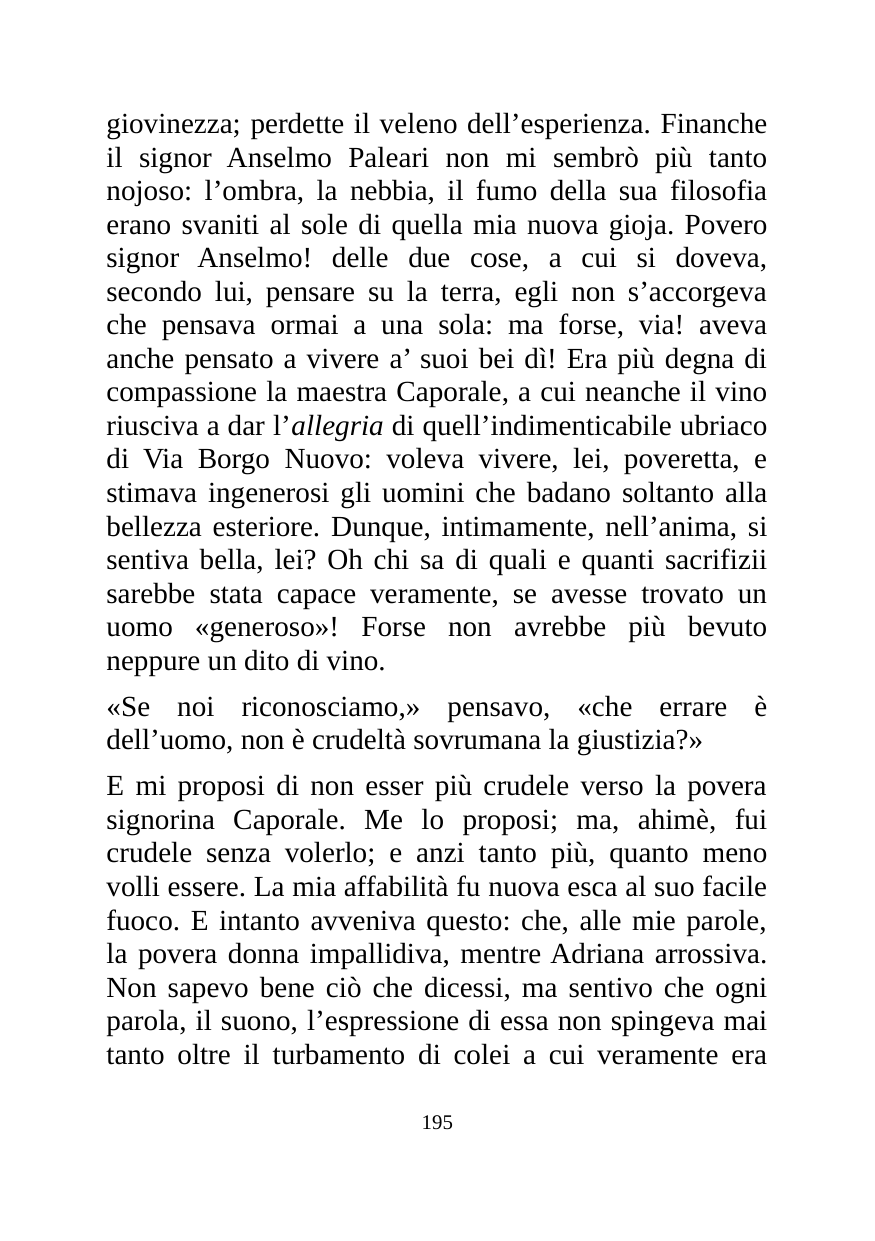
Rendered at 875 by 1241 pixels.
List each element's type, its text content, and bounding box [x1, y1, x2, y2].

text «Se noi riconosciamo,» pensavo, «che errare è dell’uomo, non è crudeltà sovrumana la giustizia?» [106, 689, 768, 756]
text E mi proposi di non esser più crudele verso la povera signorina Caporale. Me lo proposi; ma, ahimè, fui crudele senza volerlo; e anzi tanto più, quanto meno volli essere. La mia affabilità fu nuova esca al suo facile fuoco. E intanto avveniva questo: che, alle mie parole, la povera donna impallidiva, mentre Adriana arrossiva. Non sapevo bene ciò che dicessi, ma sentivo che ogni parola, il suono, l’espressione di essa non spingeva mai tanto oltre il turbamento di colei a cui veramente era [106, 768, 768, 1070]
text giovinezza; perdette il veleno dell’esperienza. Finanche il signor Anselmo Paleari non mi sembrò più tanto nojoso: l’ombra, la nebbia, il fumo della sua filosofia erano svaniti al sole di quella mia nuova gioja. Povero signor Anselmo! delle due cose, a cui si doveva, secondo lui, pensare su la terra, egli non s’accorgeva che pensava ormai a una sola: ma forse, via! aveva anche pensato a vivere a’ suoi bei dì! Era più degna di compassione la maestra Caporale, a cui neanche il vino riusciva a dar l’allegria di quell’indimenticabile ubriaco di Via Borgo Nuovo: voleva vivere, lei, poveretta, e stimava ingenerosi gli uomini che badano soltanto alla bellezza esteriore. Dunque, intimamente, nell’anima, si sentiva bella, lei? Oh chi sa di quali e quanti sacrifizii sarebbe stata capace veramente, se avesse trovato un uomo «generoso»! Forse non avrebbe più bevuto neppure un dito di vino. [106, 106, 768, 676]
